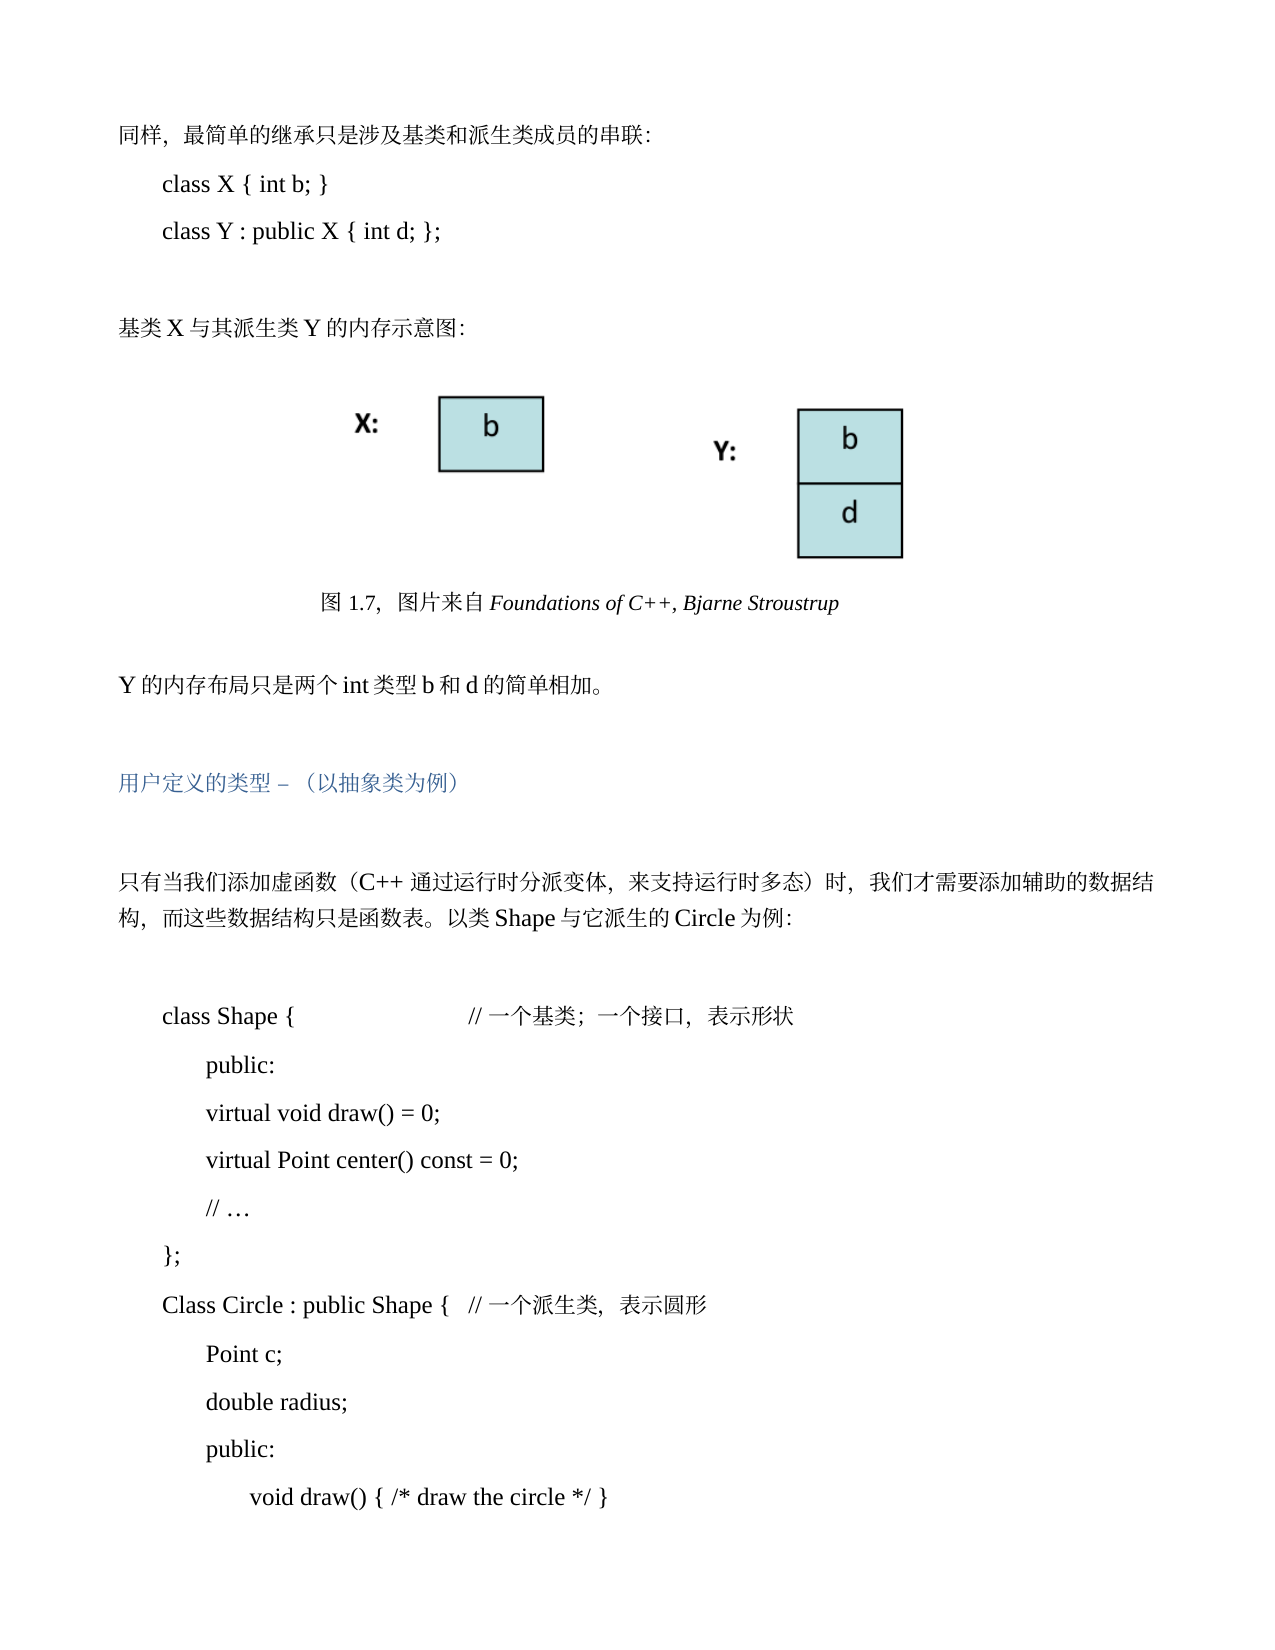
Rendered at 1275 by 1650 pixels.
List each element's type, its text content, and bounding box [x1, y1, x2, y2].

text virtual Point center() const = 0; [118, 1145, 1157, 1174]
text 只有当我们添加虚函数（C++ 通过运行时分派变体，来支持运行时多态）时，我们才需要添加辅助的数据结构，而这些数据结构只是函数表。以类Shape与它派生的Circle为例： [118, 865, 1157, 933]
text Y的内存布局只是两个int类型b和d的简单相加。 [118, 668, 1157, 700]
text virtual void draw() = 0; [118, 1098, 1157, 1127]
text 图 1.7，图片来自Foundations of C++, Bjarne Stroustrup [321, 585, 954, 616]
picture [320, 375, 955, 585]
text Point c; [118, 1339, 1157, 1368]
text }; [118, 1241, 1157, 1269]
text 用户定义的类型 – （以抽象类为例） [118, 767, 1157, 798]
text 同样，最简单的继承只是涉及基类和派生类成员的串联： [118, 118, 1157, 149]
text public: [118, 1434, 1157, 1463]
text class X { int b; } [118, 169, 1157, 198]
text void draw() { /* draw the circle */ } [118, 1482, 1157, 1511]
text class Y : public X { int d; }; [118, 216, 1157, 245]
text public: [118, 1050, 1157, 1079]
text class Shape { // 一个基类；一个接口，表示形状 [118, 999, 1157, 1031]
text double radius; [118, 1387, 1157, 1415]
text // … [118, 1193, 1157, 1222]
text Class Circle : public Shape { // 一个派生类，表示圆形 [118, 1288, 1157, 1320]
text 基类X与其派生类Y的内存示意图： [118, 312, 1157, 343]
